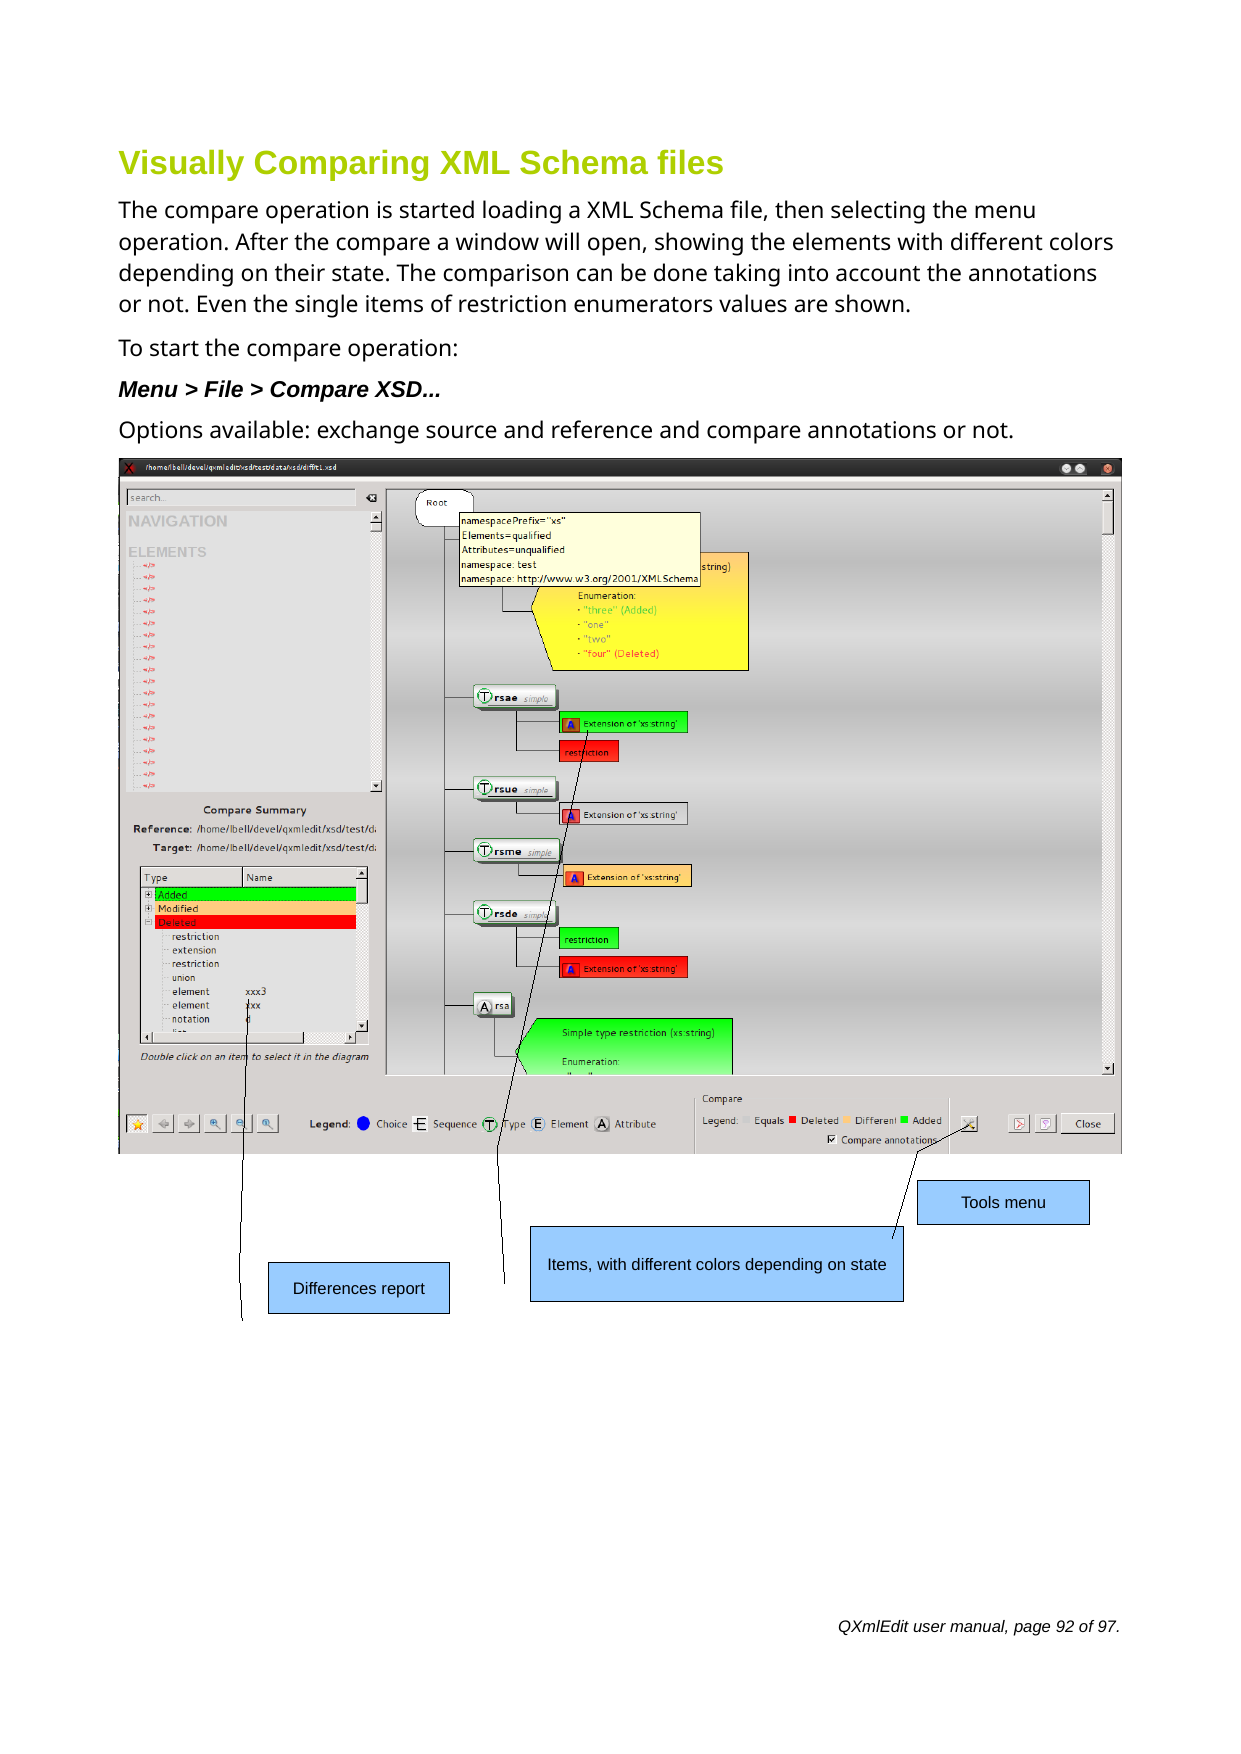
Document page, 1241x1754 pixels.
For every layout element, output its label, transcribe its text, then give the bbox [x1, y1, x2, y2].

text The compare operation is started loading a XML Schema file, then selecting the menu operation. After the compare a window will open, showing the elements with different colors depending on their state. The comparison can be done taking into account the annotations or not. Even the single items of restriction enumerators values are shown. [118, 194, 1122, 319]
text Menu > File > Compare XSD... [118, 376, 1122, 402]
text Options available: exchange source and reference and compare annotations or not. [118, 414, 1122, 446]
text To start the compare operation: [118, 332, 1122, 363]
picture [118, 458, 1122, 1154]
subtitle Visually Comparing XML Schema files [118, 143, 1122, 182]
